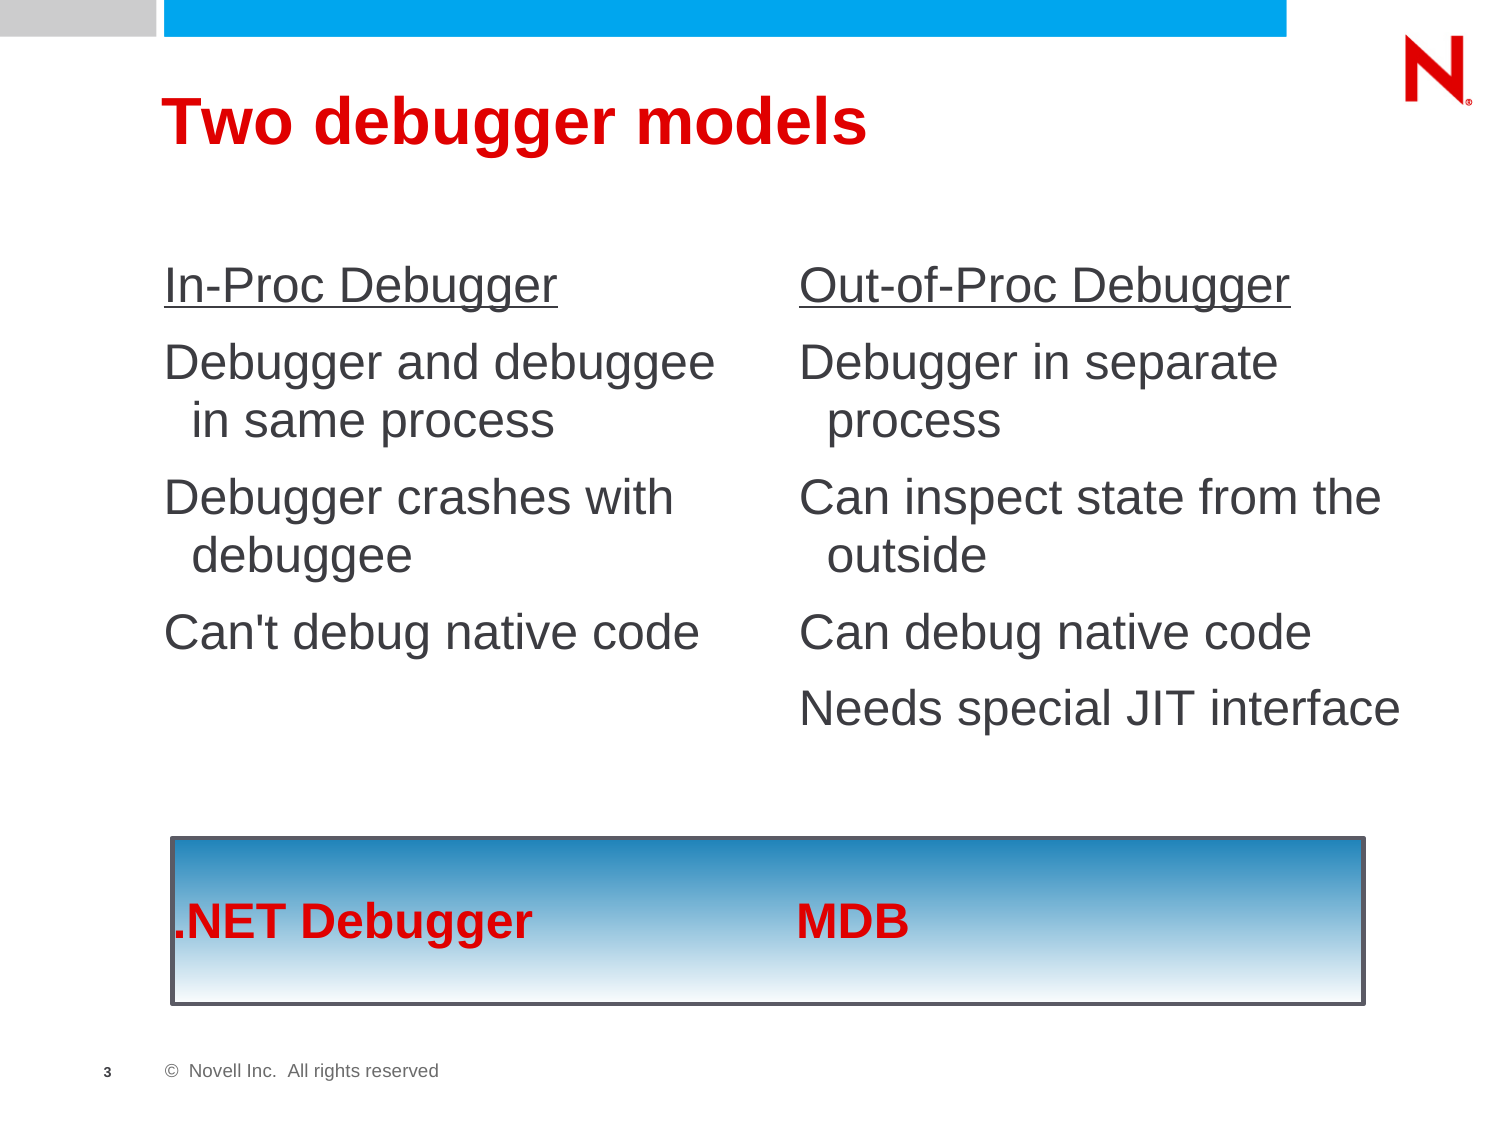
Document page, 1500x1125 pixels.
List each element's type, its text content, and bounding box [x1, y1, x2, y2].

list Out-of-Proc Debugger Debugger in separate process Can inspect state from the outside Can debug native code Needs special JIT interface [798, 254, 1404, 820]
picture [1403, 32, 1473, 107]
text_box .NET Debugger MDB [172, 837, 1364, 1005]
title Two debugger models [161, 41, 1383, 205]
list In-Proc Debugger Debugger and debuggee in same process Debugger crashes with debuggee Can't debug native code [163, 254, 769, 813]
